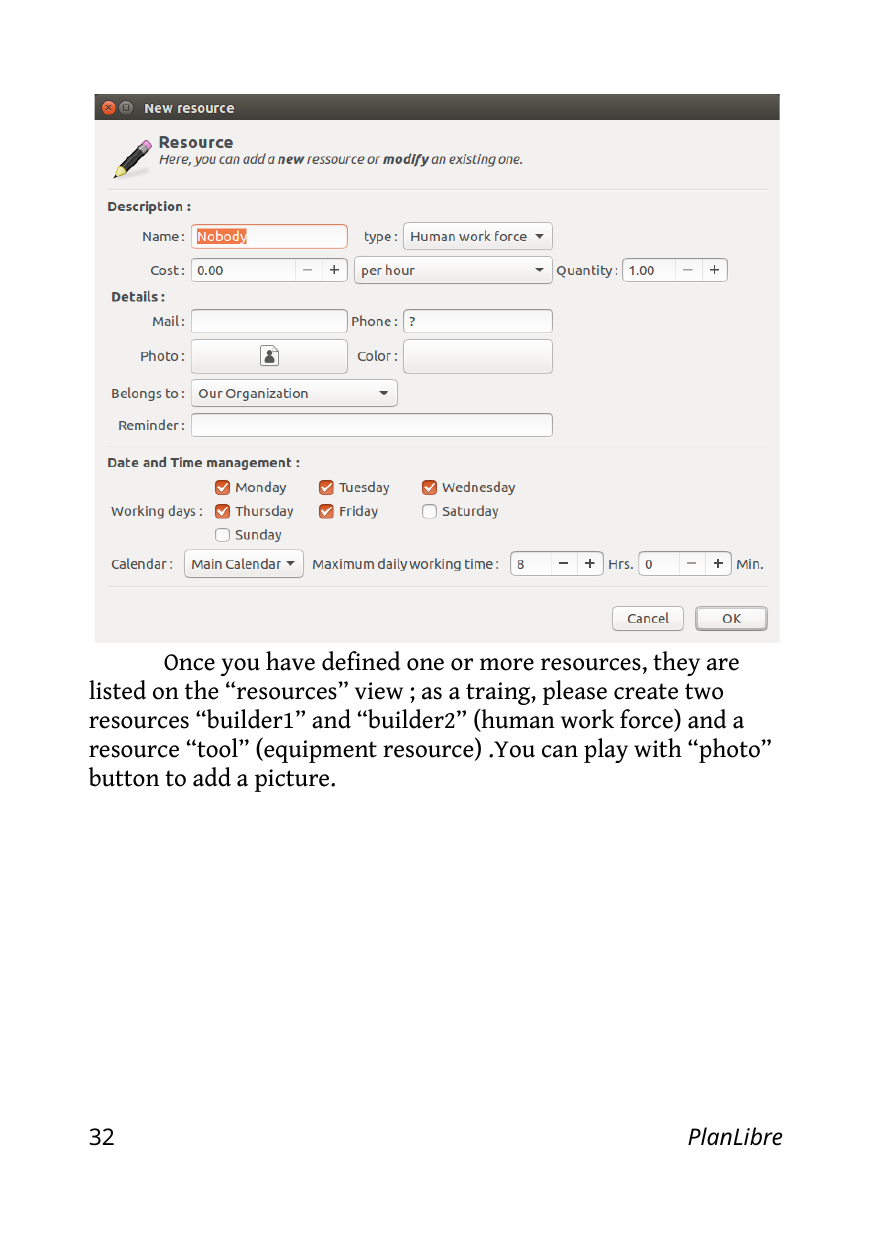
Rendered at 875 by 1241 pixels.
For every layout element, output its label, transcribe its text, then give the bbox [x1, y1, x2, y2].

text Once you have defined one or more resources, they are listed on the “resources” view ; as a traing, please create two resources “builder1” and “builder2” (human work force) and a resource “tool” (equipment resource) .You can play with “photo” button to add a picture. [88, 643, 786, 793]
picture [94, 94, 780, 643]
